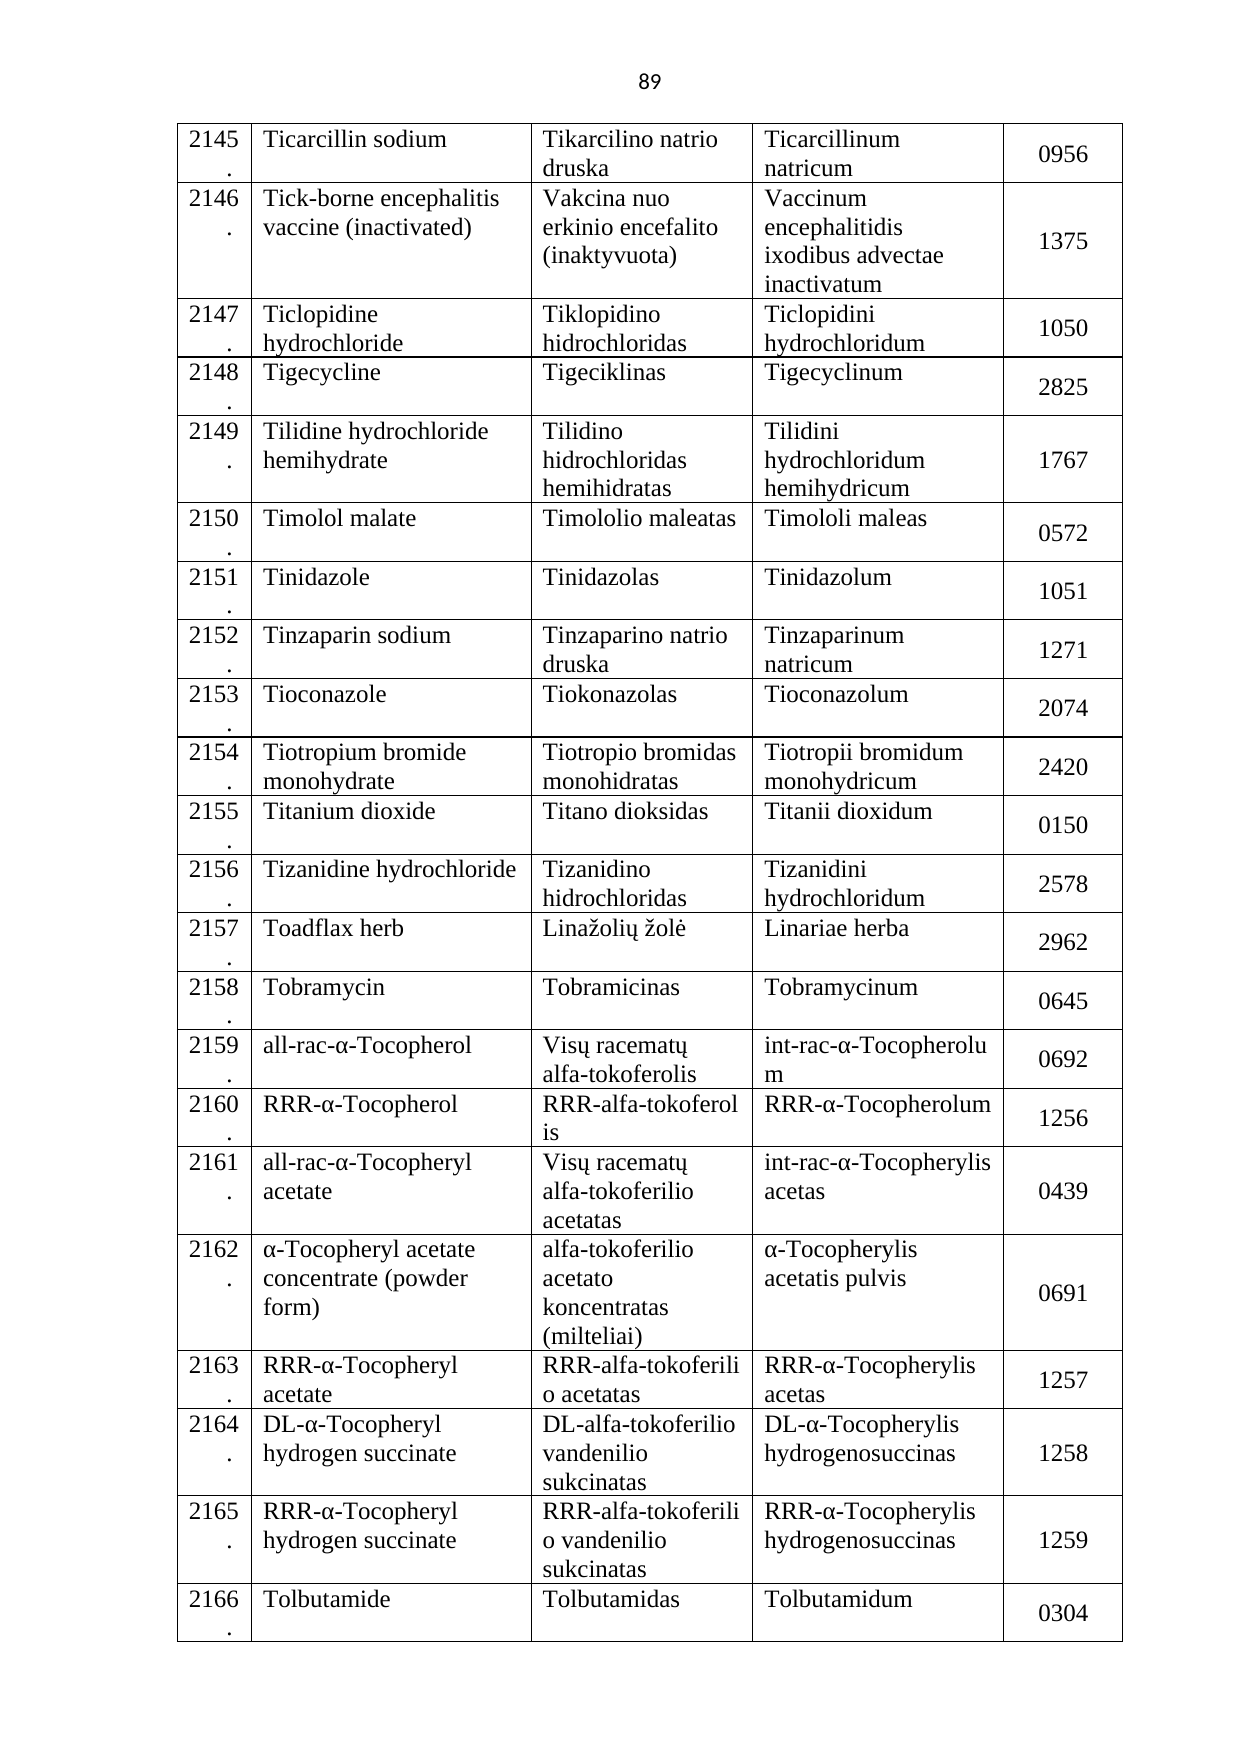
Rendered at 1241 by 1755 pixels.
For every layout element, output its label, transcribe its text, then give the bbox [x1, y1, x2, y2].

table_cell 2161. [178, 1147, 251, 1233]
table_cell Ticarcillinum natricum [753, 124, 1003, 182]
table_cell Tiotropio bromidas monohidratas [532, 738, 752, 795]
table_cell Tobramycin [252, 972, 531, 1029]
table_cell 2160. [178, 1089, 251, 1146]
table_cell RRR‑alfa‑tokoferolis [532, 1089, 752, 1146]
table_cell 0692 [1004, 1030, 1122, 1088]
table_cell 1767 [1004, 416, 1122, 502]
table_cell Tizanidini hydrochloridum [753, 855, 1003, 912]
table_cell Tilidine hydrochloride hemihydrate [252, 416, 531, 502]
table_cell Tiotropii bromidum monohydricum [753, 738, 1003, 795]
table_cell int‑rac‑α‑Tocopherolum [753, 1030, 1003, 1088]
table_cell Tizanidino hidrochloridas [532, 855, 752, 912]
table_cell Tigecyclinum [753, 358, 1003, 415]
table_cell Tolbutamidas [532, 1584, 752, 1641]
table_cell 2825 [1004, 358, 1122, 415]
table_cell Linariae herba [753, 913, 1003, 971]
table_cell RRR‑α‑Tocopherylis acetas [753, 1351, 1003, 1408]
table_cell Tilidini hydrochloridum hemihydricum [753, 416, 1003, 502]
table_cell Tinidazolas [532, 562, 752, 619]
table_cell Tobramycinum [753, 972, 1003, 1029]
table_cell 2159. [178, 1030, 251, 1088]
table_cell Tinidazolum [753, 562, 1003, 619]
table_cell all‑rac‑α‑Tocopheryl acetate [252, 1147, 531, 1233]
table_cell Ticarcillin sodium [252, 124, 531, 182]
table_cell 2153. [178, 679, 251, 736]
table_cell Tinzaparino natrio druska [532, 620, 752, 678]
table_cell Ticlopidine hydrochloride [252, 299, 531, 356]
table_cell DL‑alfa‑tokoferilio vandenilio sukcinatas [532, 1409, 752, 1495]
table_cell Tilidino hidrochloridas hemihidratas [532, 416, 752, 502]
table_cell Tioconazole [252, 679, 531, 736]
table_cell Vaccinum encephalitidis ixodibus advectae inactivatum [753, 183, 1003, 298]
table_cell 2157. [178, 913, 251, 971]
table_cell 2074 [1004, 679, 1122, 736]
table_cell 2149. [178, 416, 251, 502]
table_cell 2166. [178, 1584, 251, 1641]
table_cell Tizanidine hydrochloride [252, 855, 531, 912]
table_cell RRR‑α‑Tocopheryl acetate [252, 1351, 531, 1408]
table_cell 2147. [178, 299, 251, 356]
table_cell Tinidazole [252, 562, 531, 619]
table_cell 2163. [178, 1351, 251, 1408]
table_cell Tigeciklinas [532, 358, 752, 415]
table_cell Titanium dioxide [252, 796, 531, 853]
table_cell α‑Tocopherylis acetatis pulvis [753, 1235, 1003, 1349]
table_cell Ticlopidini hydrochloridum [753, 299, 1003, 356]
table_cell α‑Tocopheryl acetate concentrate (powder form) [252, 1235, 531, 1349]
table_cell 2962 [1004, 913, 1122, 971]
table_cell RRR‑α‑Tocopherol [252, 1089, 531, 1146]
table_cell alfa‑tokoferilio acetato koncentratas (milteliai) [532, 1235, 752, 1349]
table_cell 2164. [178, 1409, 251, 1495]
table_cell 2150. [178, 503, 251, 561]
table_cell Timolol malate [252, 503, 531, 561]
table_cell 2155. [178, 796, 251, 853]
table_cell Tolbutamidum [753, 1584, 1003, 1641]
table_cell Visų racematų alfa‑tokoferilio acetatas [532, 1147, 752, 1233]
table_cell 2151. [178, 562, 251, 619]
table_cell 1051 [1004, 562, 1122, 619]
table_cell Tikarcilino natrio druska [532, 124, 752, 182]
table_cell 1258 [1004, 1409, 1122, 1495]
table_cell 2146. [178, 183, 251, 298]
table_cell 0691 [1004, 1235, 1122, 1349]
table_cell 2156. [178, 855, 251, 912]
table_cell Timololi maleas [753, 503, 1003, 561]
table_cell 1375 [1004, 183, 1122, 298]
table_cell Vakcina nuo erkinio encefalito (inaktyvuota) [532, 183, 752, 298]
table_cell Visų racematų alfa‑tokoferolis [532, 1030, 752, 1088]
table_cell Tiklopidino hidrochloridas [532, 299, 752, 356]
table_cell 0956 [1004, 124, 1122, 182]
table_cell Tinzaparinum natricum [753, 620, 1003, 678]
table_cell 0439 [1004, 1147, 1122, 1233]
table_cell Tick‑borne encephalitis vaccine (inactivated) [252, 183, 531, 298]
table_cell all‑rac‑α‑Tocopherol [252, 1030, 531, 1088]
table_cell 1256 [1004, 1089, 1122, 1146]
table_cell RRR‑α‑Tocopherolum [753, 1089, 1003, 1146]
table_cell Tobramicinas [532, 972, 752, 1029]
table_cell 2152. [178, 620, 251, 678]
table_cell 2154. [178, 738, 251, 795]
table_cell int‑rac‑α‑Tocopherylis acetas [753, 1147, 1003, 1233]
table_cell RRR‑α‑Tocopherylis hydrogenosuccinas [753, 1496, 1003, 1583]
table_cell 0150 [1004, 796, 1122, 853]
table_cell RRR‑alfa‑tokoferilio vandenilio sukcinatas [532, 1496, 752, 1583]
table_cell 1050 [1004, 299, 1122, 356]
table_cell DL‑α‑Tocopherylis hydrogenosuccinas [753, 1409, 1003, 1495]
table_cell 2420 [1004, 738, 1122, 795]
table_cell Titano dioksidas [532, 796, 752, 853]
table_cell 2165. [178, 1496, 251, 1583]
table_cell 2578 [1004, 855, 1122, 912]
table_cell Titanii dioxidum [753, 796, 1003, 853]
table_cell Toadflax herb [252, 913, 531, 971]
table_cell 2148. [178, 358, 251, 415]
table_cell 2158. [178, 972, 251, 1029]
table_cell 1257 [1004, 1351, 1122, 1408]
table_cell Tiotropium bromide monohydrate [252, 738, 531, 795]
table_cell Tolbutamide [252, 1584, 531, 1641]
table_cell Tigecycline [252, 358, 531, 415]
table_cell 2145. [178, 124, 251, 182]
table_cell 1259 [1004, 1496, 1122, 1583]
table_cell RRR‑α‑Tocopheryl hydrogen succinate [252, 1496, 531, 1583]
table_cell 0645 [1004, 972, 1122, 1029]
table_cell Tioconazolum [753, 679, 1003, 736]
table_cell Tiokonazolas [532, 679, 752, 736]
table_cell 0304 [1004, 1584, 1122, 1641]
table_cell 2162. [178, 1235, 251, 1349]
table_cell RRR‑alfa‑tokoferilio acetatas [532, 1351, 752, 1408]
table_cell Tinzaparin sodium [252, 620, 531, 678]
table_cell 0572 [1004, 503, 1122, 561]
table_cell 1271 [1004, 620, 1122, 678]
table_cell Timololio maleatas [532, 503, 752, 561]
table_cell DL‑α‑Tocopheryl hydrogen succinate [252, 1409, 531, 1495]
table_cell Linažolių žolė [532, 913, 752, 971]
